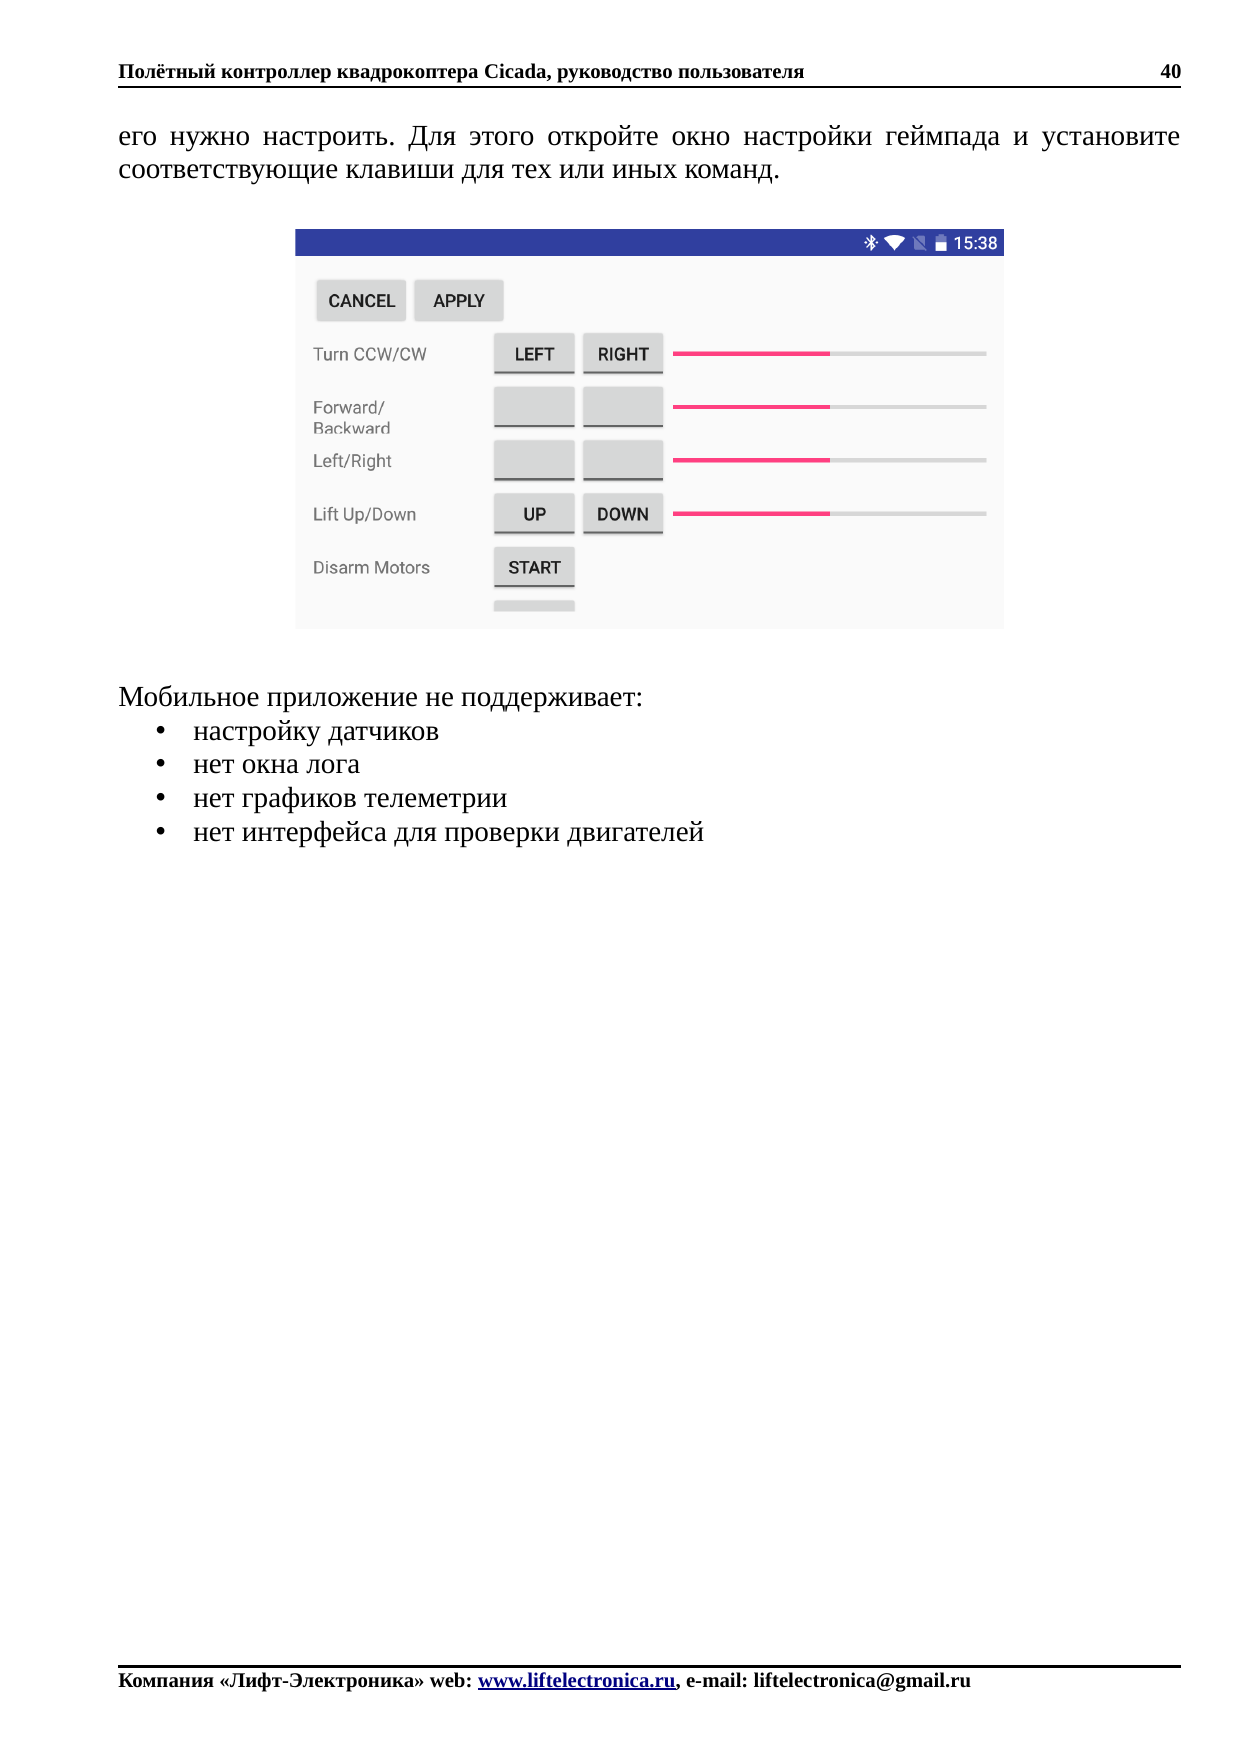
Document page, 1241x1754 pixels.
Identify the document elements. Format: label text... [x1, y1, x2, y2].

list нет графиков телеметрии [156, 780, 1181, 814]
list нет окна лога [156, 747, 1181, 780]
text его нужно настроить. Для этого откройте окно настройки геймпада и установите соответствующие клавиши для тех или иных команд. [118, 118, 1181, 185]
list настройку датчиков [156, 713, 1181, 747]
picture [295, 229, 1004, 629]
list нет интерфейса для проверки двигателей [156, 814, 1181, 847]
text Мобильное приложение не поддерживает: [118, 679, 1181, 713]
